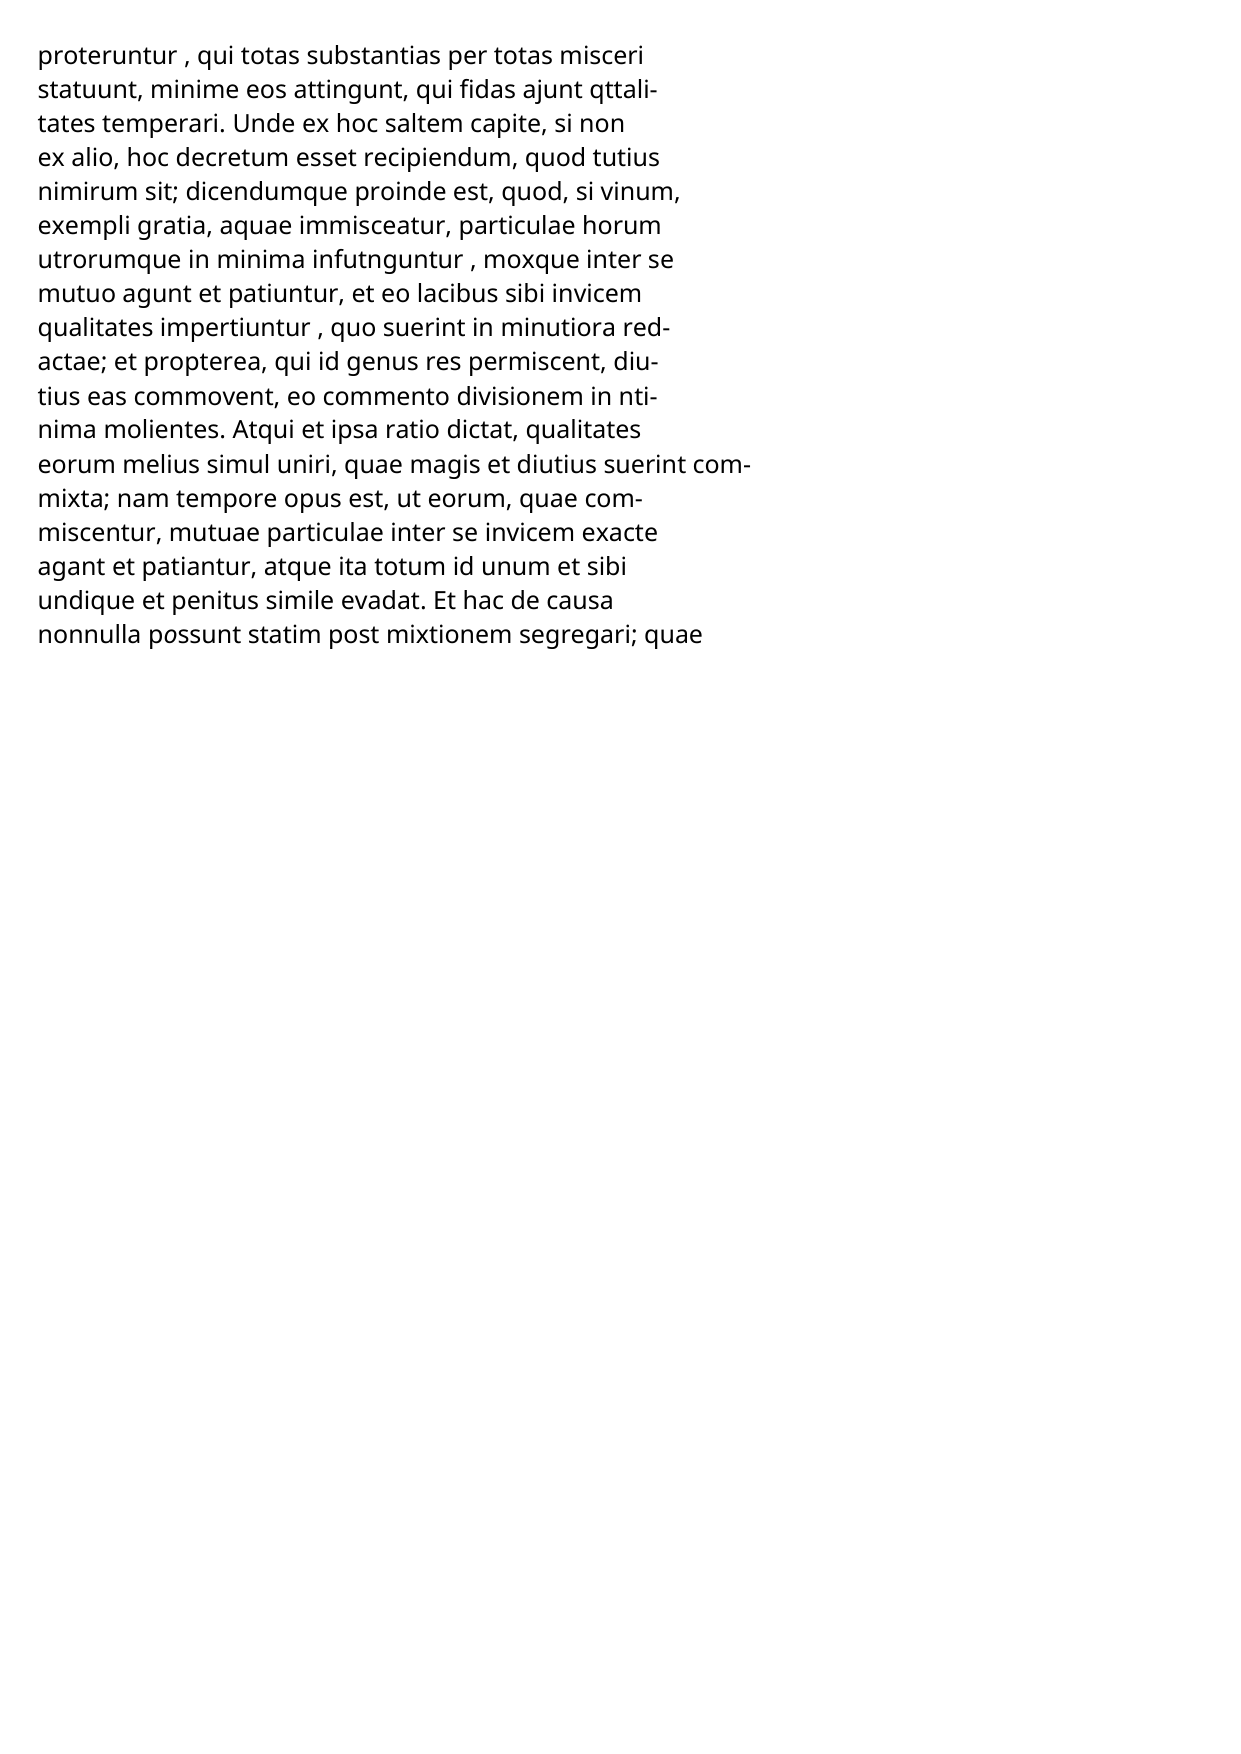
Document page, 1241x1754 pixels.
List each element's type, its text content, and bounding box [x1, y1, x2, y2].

text proteruntur , qui totas substantias per totas misceri statuunt, minime eos attingunt, qui fidas ajunt qttali- tates temperari. Unde ex hoc saltem capite, si non ex alio, hoc decretum esset recipiendum, quod tutius nimirum sit; dicendumque proinde est, quod, si vinum, exempli gratia, aquae immisceatur, particulae horum utrorumque in minima infutnguntur , moxque inter se mutuo agunt et patiuntur, et eo lacibus sibi invicem qualitates impertiuntur , quo suerint in minutiora red- actae; et propterea, qui id genus res permiscent, diu- tius eas commovent, eo commento divisionem in nti- nima molientes. Atqui et ipsa ratio dictat, qualitates eorum melius simul uniri, quae magis et diutius suerint com- mixta; nam tempore opus est, ut eorum, quae com- miscentur, mutuae particulae inter se invicem exacte agant et patiantur, atque ita totum id unum et sibi undique et penitus simile evadat. Et hac de causa nonnulla possunt statim post mixtionem segregari; quae [37, 37, 1203, 651]
